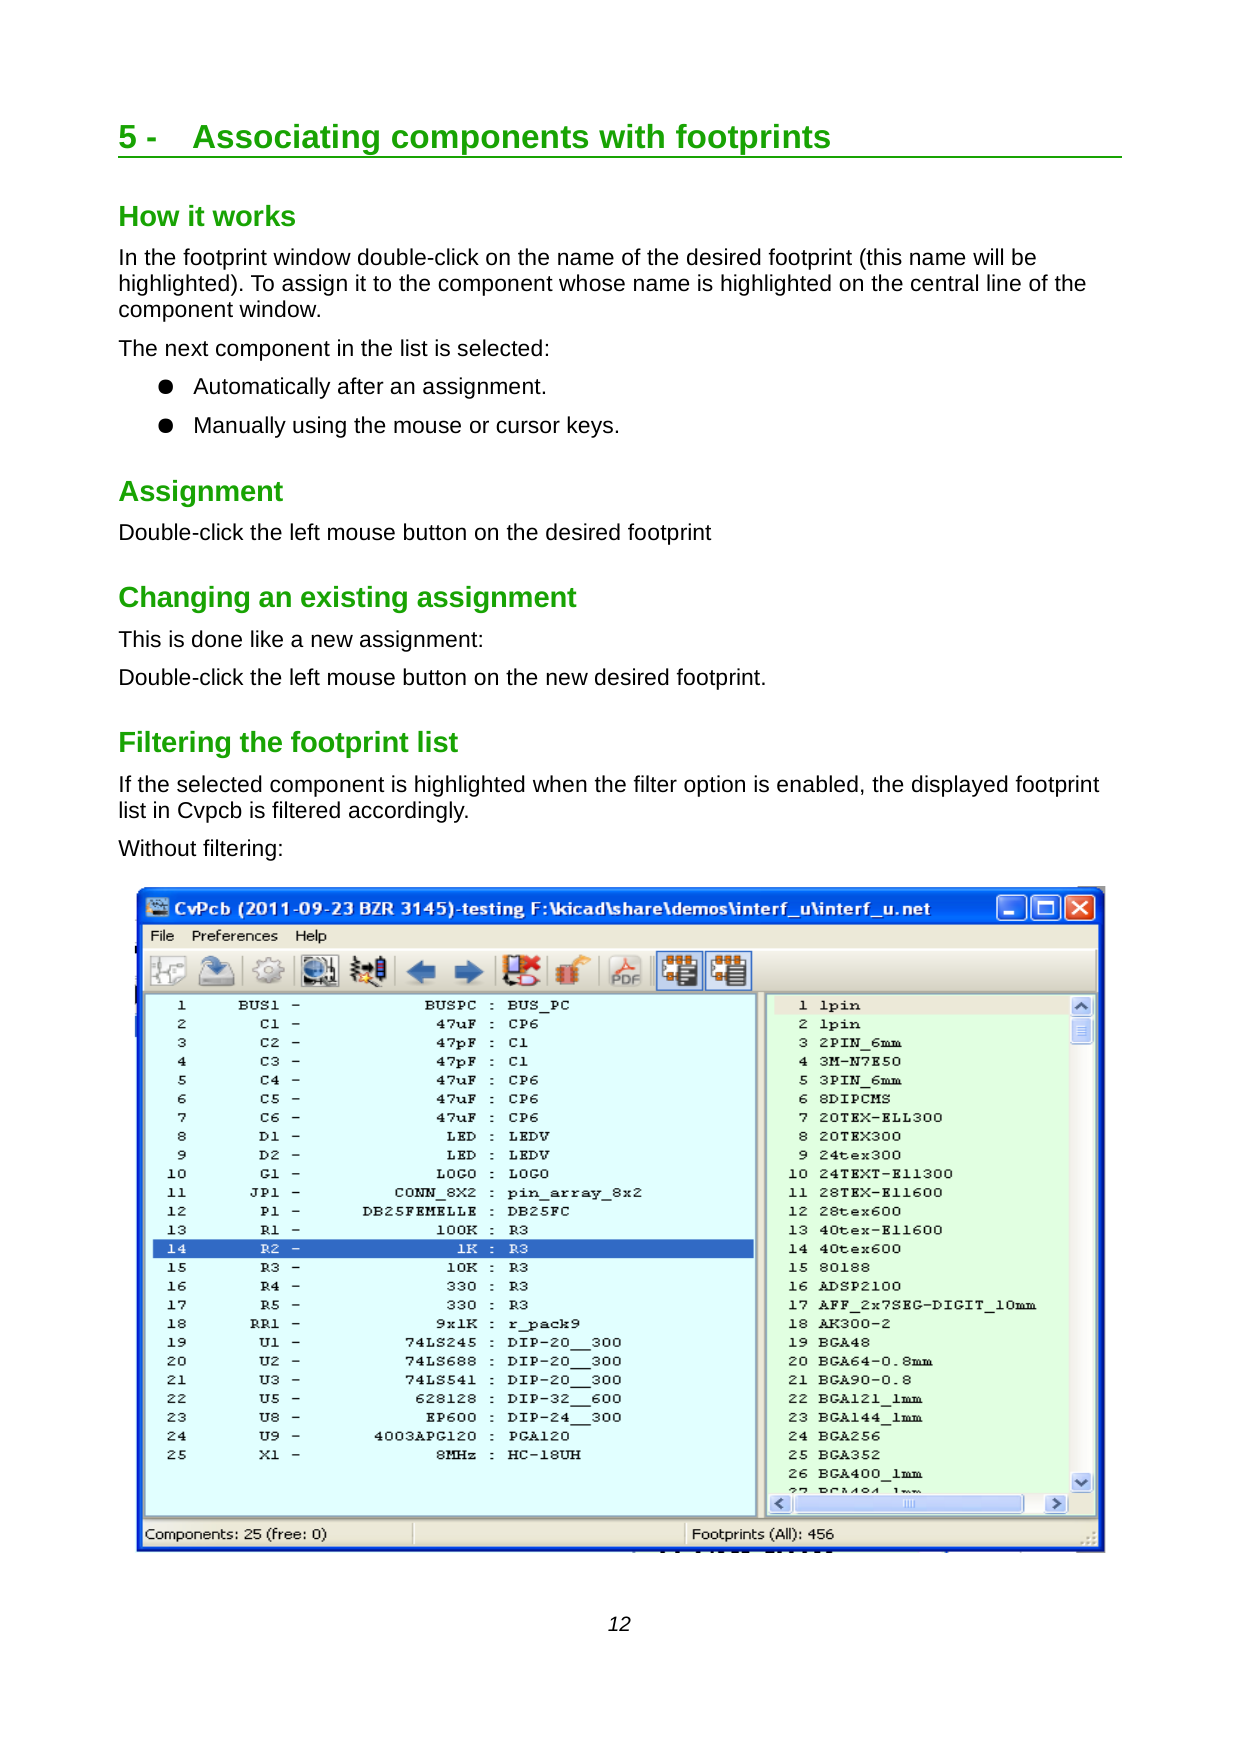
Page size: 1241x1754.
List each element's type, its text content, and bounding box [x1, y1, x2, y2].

text In the footprint window double-click on the name of the desired footprint (this name will be highlighted). To assign it to the component whose name is highlighted on the central line of the component window. [118, 244, 1122, 323]
subtitle Filtering the footprint list [118, 726, 1122, 759]
text Double-click the left mouse button on the new desired footprint. [118, 665, 1122, 691]
subtitle Changing an existing assignment [118, 581, 1122, 614]
text If the selected component is highlighted when the filter option is enabled, the displayed footprint list in Cvpcb is filtered accordingly. [118, 771, 1122, 823]
subtitle How it works [118, 199, 1122, 232]
text This is done like a new assignment: [118, 626, 1122, 652]
text The next component in the list is selected: [118, 335, 1122, 361]
subtitle Assignment [118, 475, 1122, 507]
text Double-click the left mouse button on the desired footprint [118, 520, 1122, 546]
list Manually using the mouse or cursor keys. [156, 413, 1122, 439]
picture [134, 886, 1106, 1553]
list Automatically after an assignment. [156, 374, 1122, 400]
subtitle Associating components with footprints [118, 118, 1122, 156]
text Without filtering: [118, 836, 1122, 862]
